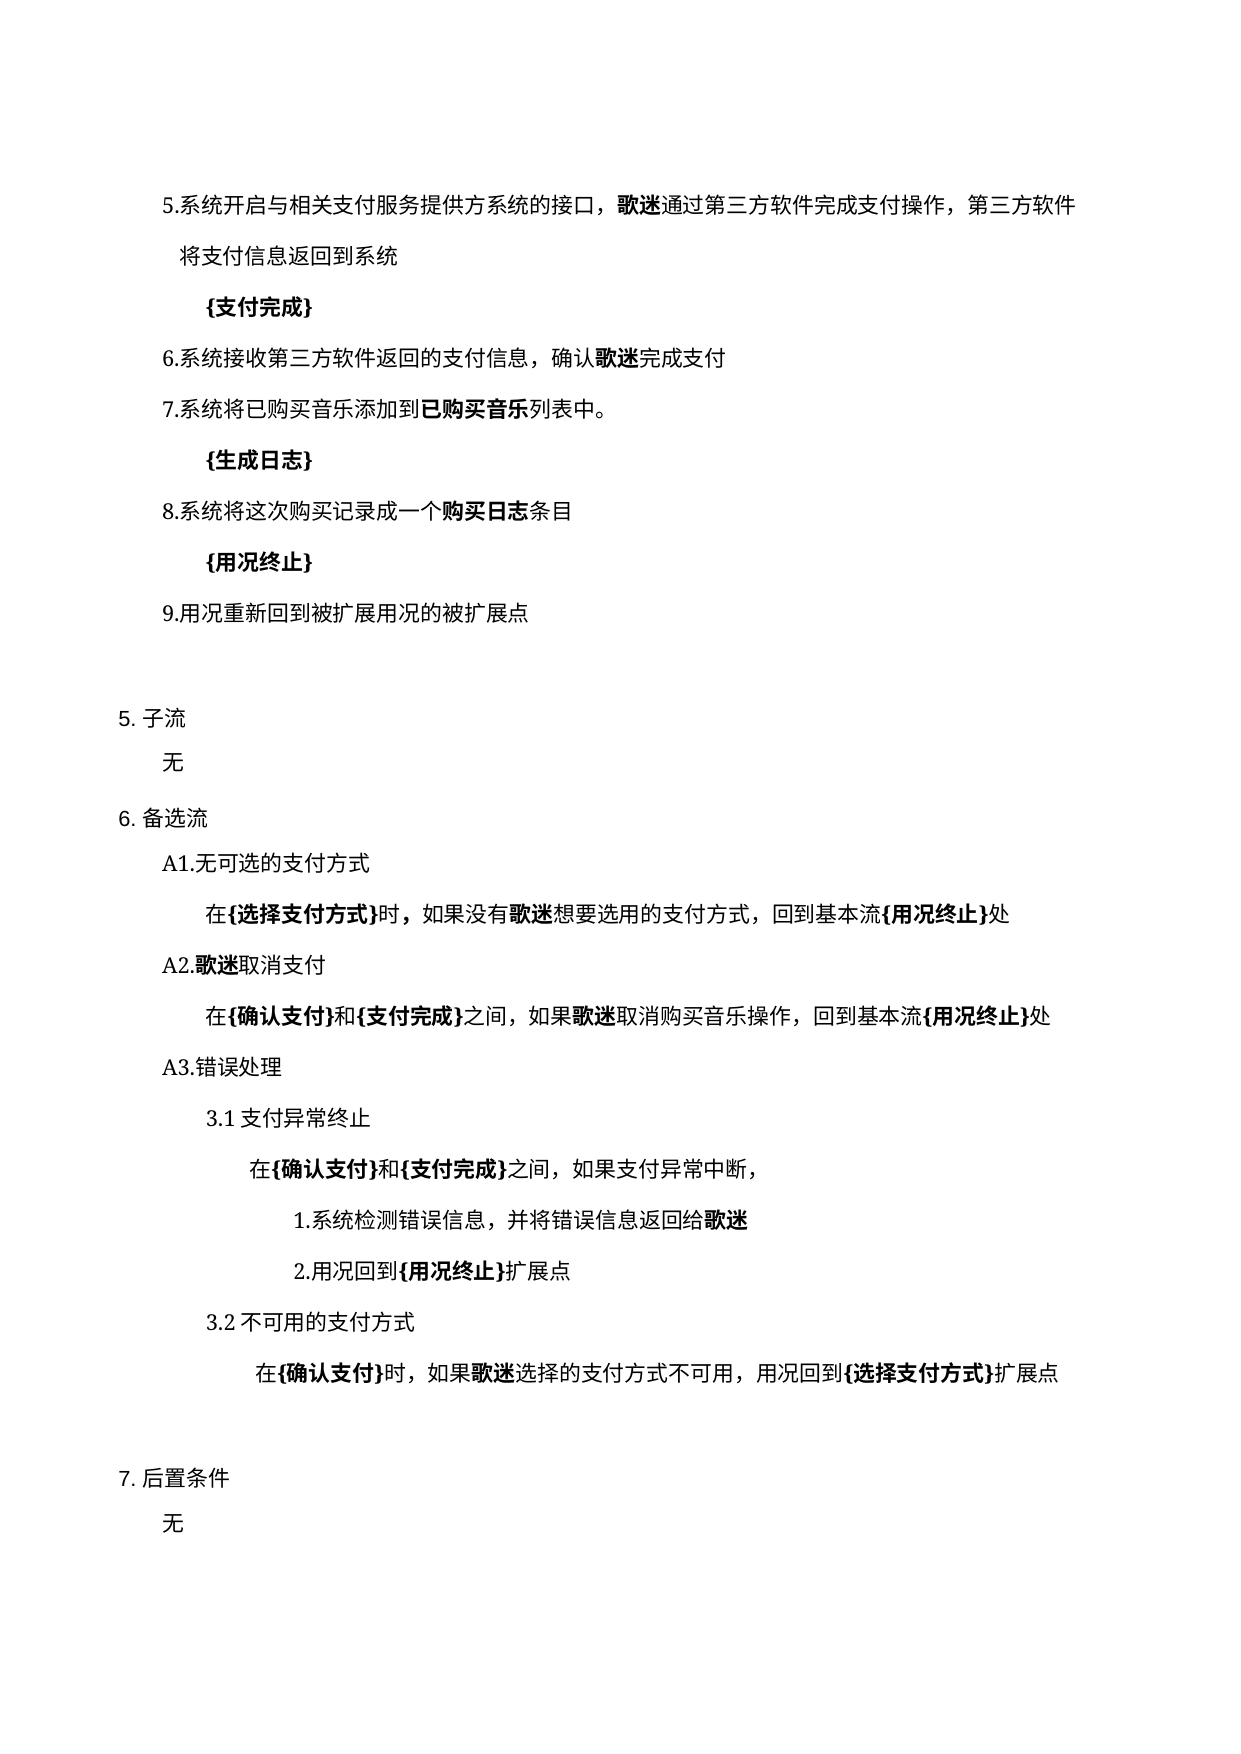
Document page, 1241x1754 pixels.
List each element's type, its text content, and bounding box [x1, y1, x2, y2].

text 在{确认支付}和{支付完成}之间，如果支付异常中断， [118, 1152, 1122, 1184]
text 无 [118, 1506, 1122, 1537]
text 无 [118, 745, 1122, 777]
text 7.系统将已购买音乐添加到已购买音乐列表中。 [118, 392, 1122, 423]
text {用况终止} [118, 545, 1122, 577]
subtitle 子流 [118, 701, 1122, 733]
text 1.系统检测错误信息，并将错误信息返回给歌迷 [118, 1203, 1122, 1235]
text 在{确认支付}时，如果歌迷选择的支付方式不可用，用况回到{选择支付方式}扩展点 [118, 1356, 1122, 1388]
text 8.系统将这次购买记录成一个购买日志条目 [118, 494, 1122, 526]
text 在{选择支付方式}时，如果没有歌迷想要选用的支付方式，回到基本流{用况终止}处 [118, 897, 1122, 929]
text 6.系统接收第三方软件返回的支付信息，确认歌迷完成支付 [118, 341, 1122, 372]
text 5.系统开启与相关支付服务提供方系统的接口，歌迷通过第三方软件完成支付操作，第三方软件 [118, 188, 1122, 219]
text 2.用况回到{用况终止}扩展点 [118, 1254, 1122, 1286]
subtitle 备选流 [118, 801, 1122, 833]
text 将支付信息返回到系统 [118, 239, 1122, 270]
text A2.歌迷取消支付 [118, 948, 1122, 980]
text 在{确认支付}和{支付完成}之间，如果歌迷取消购买音乐操作，回到基本流{用况终止}处 [118, 999, 1122, 1031]
text A3.错误处理 [118, 1050, 1122, 1082]
subtitle 后置条件 [118, 1461, 1122, 1493]
text 3.2不可用的支付方式 [118, 1305, 1122, 1337]
text 3.1支付异常终止 [118, 1101, 1122, 1133]
text A1.无可选的支付方式 [118, 846, 1122, 878]
text {生成日志} [118, 443, 1122, 474]
text {支付完成} [118, 290, 1122, 321]
text 9.用况重新回到被扩展用况的被扩展点 [118, 596, 1122, 628]
